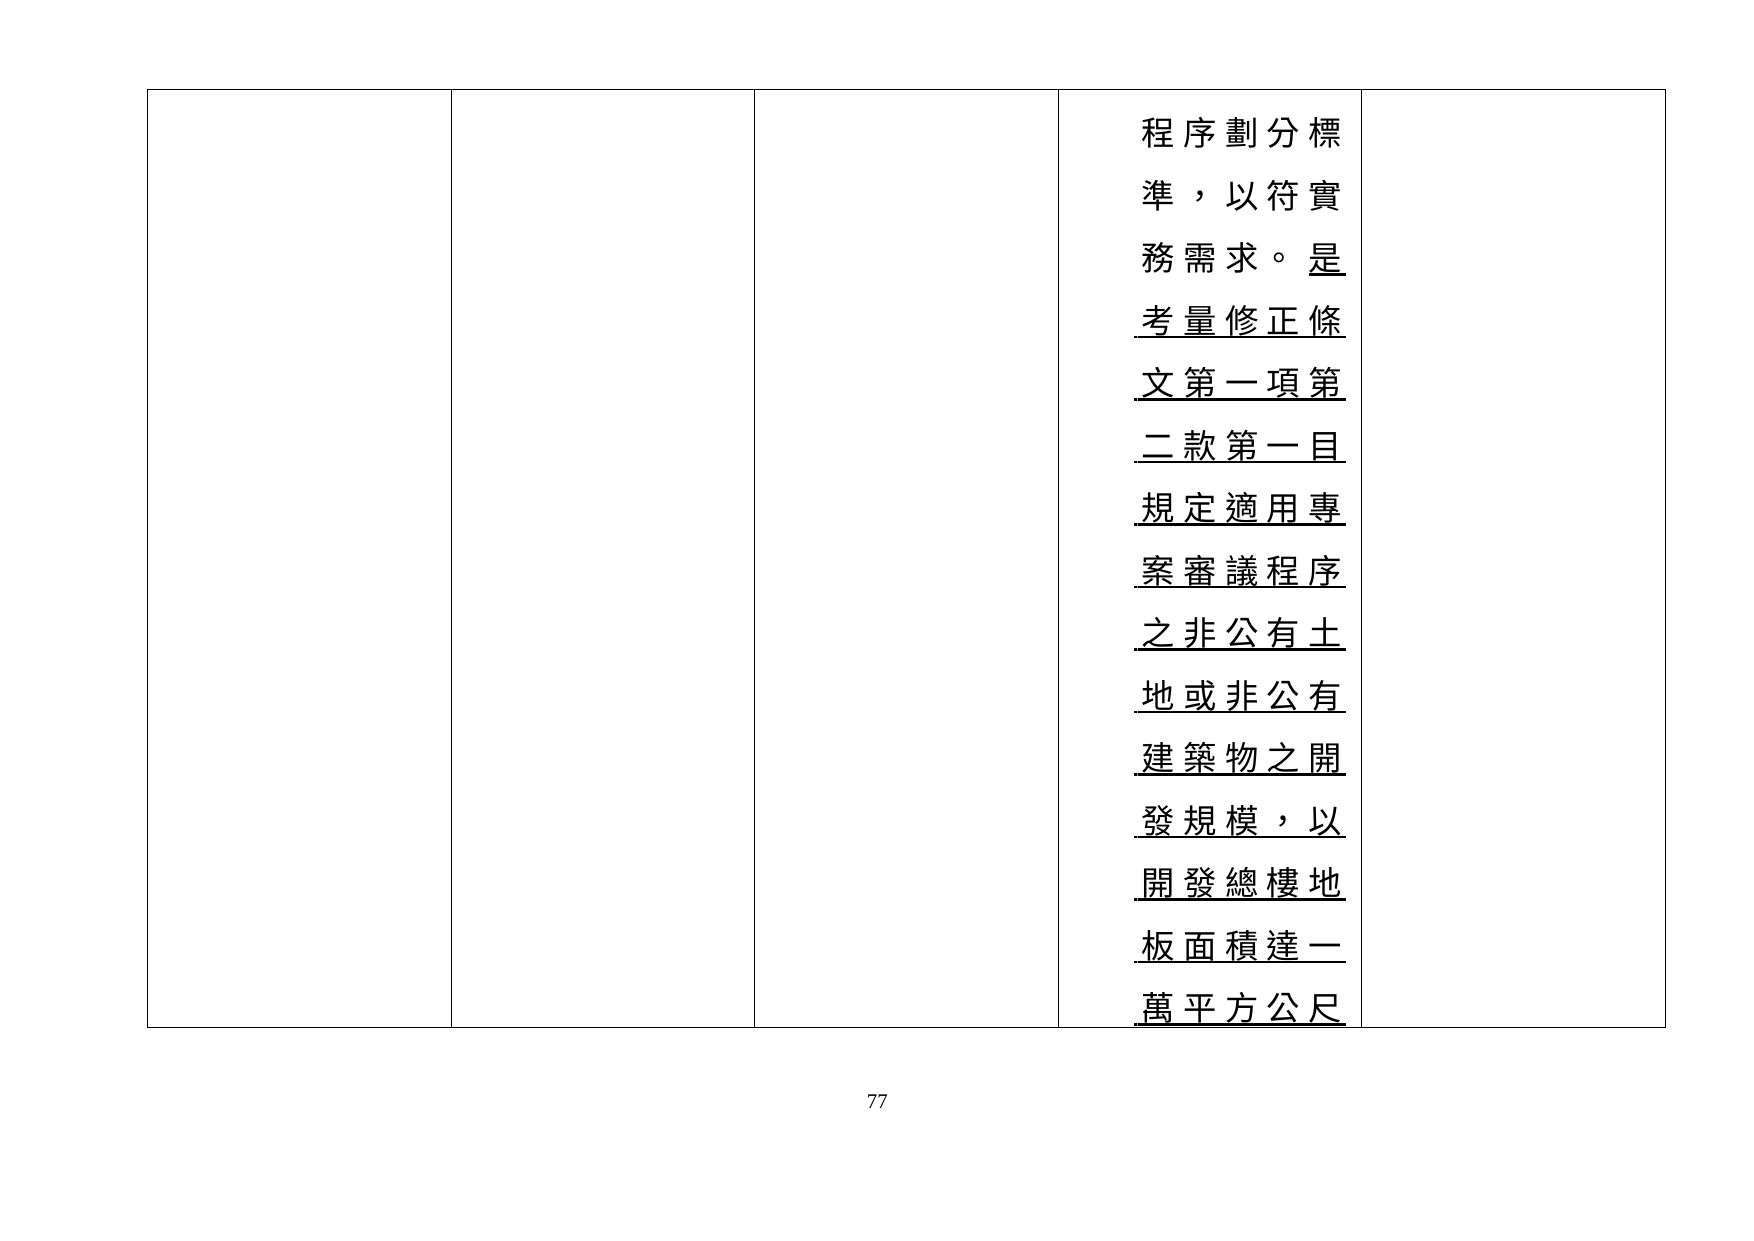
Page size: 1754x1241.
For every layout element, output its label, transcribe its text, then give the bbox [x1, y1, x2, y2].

table_cell [755, 90, 1058, 1027]
table_cell [452, 90, 754, 1027]
table_cell 程序劃分標準，以符實務需求。是考量修正條文第一項第二款第一目規定適用專案審議程序之非公有土地或非公有建築物之開發規模，以開發總樓地板面積達一萬平方公尺 [1059, 90, 1361, 1027]
table_cell [148, 90, 451, 1027]
table_cell [1362, 90, 1665, 1027]
